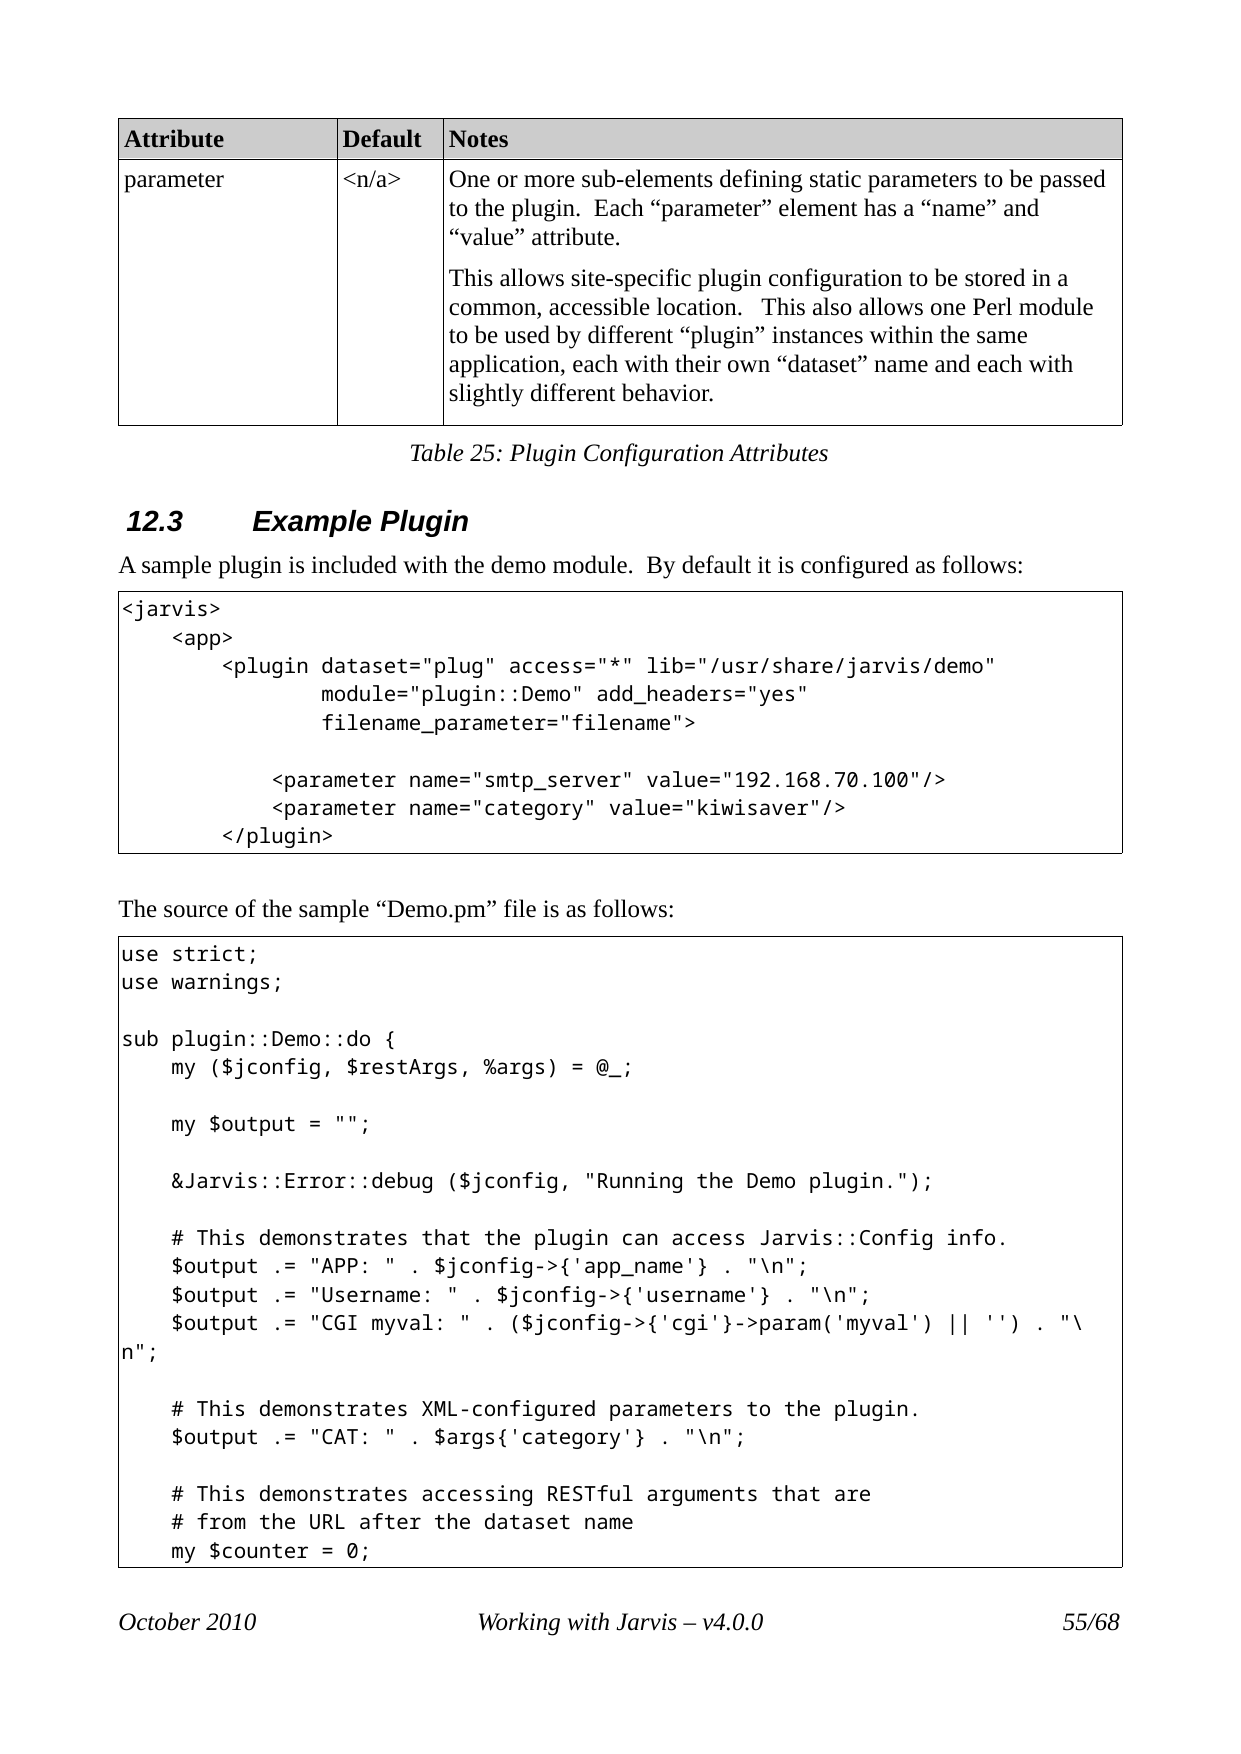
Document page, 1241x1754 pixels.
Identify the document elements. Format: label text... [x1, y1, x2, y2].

text $output .= "CGI myval: " . ($jconfig->{'cgi'}->param('myval') || '') . "\n"; [119, 1305, 1122, 1365]
text Table 25: Plugin Configuration Attributes [118, 438, 1122, 466]
text $output .= "Username: " . $jconfig->{'username'} . "\n"; [119, 1277, 1122, 1305]
text use warnings; [119, 964, 1122, 996]
text # This demonstrates that the plugin can access Jarvis::Config info. [119, 1220, 1122, 1248]
subtitle Example Plugin [118, 504, 1122, 537]
table_cell parameter [119, 160, 337, 425]
text <plugin dataset="plug" access="*" lib="/usr/share/jarvis/demo" [119, 648, 1122, 676]
text # This demonstrates XML-configured parameters to the plugin. [119, 1391, 1122, 1419]
text $output .= "APP: " . $jconfig->{'app_name'} . "\n"; [119, 1248, 1122, 1277]
table_cell <n/a> [338, 160, 443, 425]
text $output .= "CAT: " . $args{'category'} . "\n"; [119, 1419, 1122, 1451]
text my ($jconfig, $restArgs, %args) = @_; [119, 1049, 1122, 1081]
table_header Attribute [119, 119, 337, 158]
text A sample plugin is included with the demo module. By default it is configured as follows: [118, 550, 1122, 579]
text filename_parameter="filename"> [119, 705, 1122, 736]
text &Jarvis::Error::debug ($jconfig, "Running the Demo plugin."); [119, 1163, 1122, 1194]
table_cell One or more sub-elements defining static parameters to be passed to the plugin. Each “parameter” element has a “name” and “value” attribute. This allows site-specific plugin configuration to be stored in a common, accessible location. This also allows one Perl module to be used by different “plugin” instances within the same application, each with their own “dataset” name and each with slightly different behavior. [444, 160, 1122, 425]
text <parameter name="smtp_server" value="192.168.70.100"/> [119, 762, 1122, 790]
text my $output = ""; [119, 1106, 1122, 1138]
text The source of the sample “Demo.pm” file is as follows: [118, 894, 1122, 923]
text <parameter name="category" value="kiwisaver"/> [119, 790, 1122, 819]
text # from the URL after the dataset name [119, 1504, 1122, 1533]
table_header Default [338, 119, 443, 158]
text </plugin> [119, 819, 1122, 853]
text module="plugin::Demo" add_headers="yes" [119, 676, 1122, 705]
table_header Notes [444, 119, 1122, 158]
text my $counter = 0; [119, 1533, 1122, 1567]
text use strict; [119, 937, 1122, 964]
text # This demonstrates accessing RESTful arguments that are [119, 1476, 1122, 1504]
text <app> [119, 619, 1122, 648]
text sub plugin::Demo::do { [119, 1021, 1122, 1049]
text <jarvis> [119, 592, 1122, 619]
